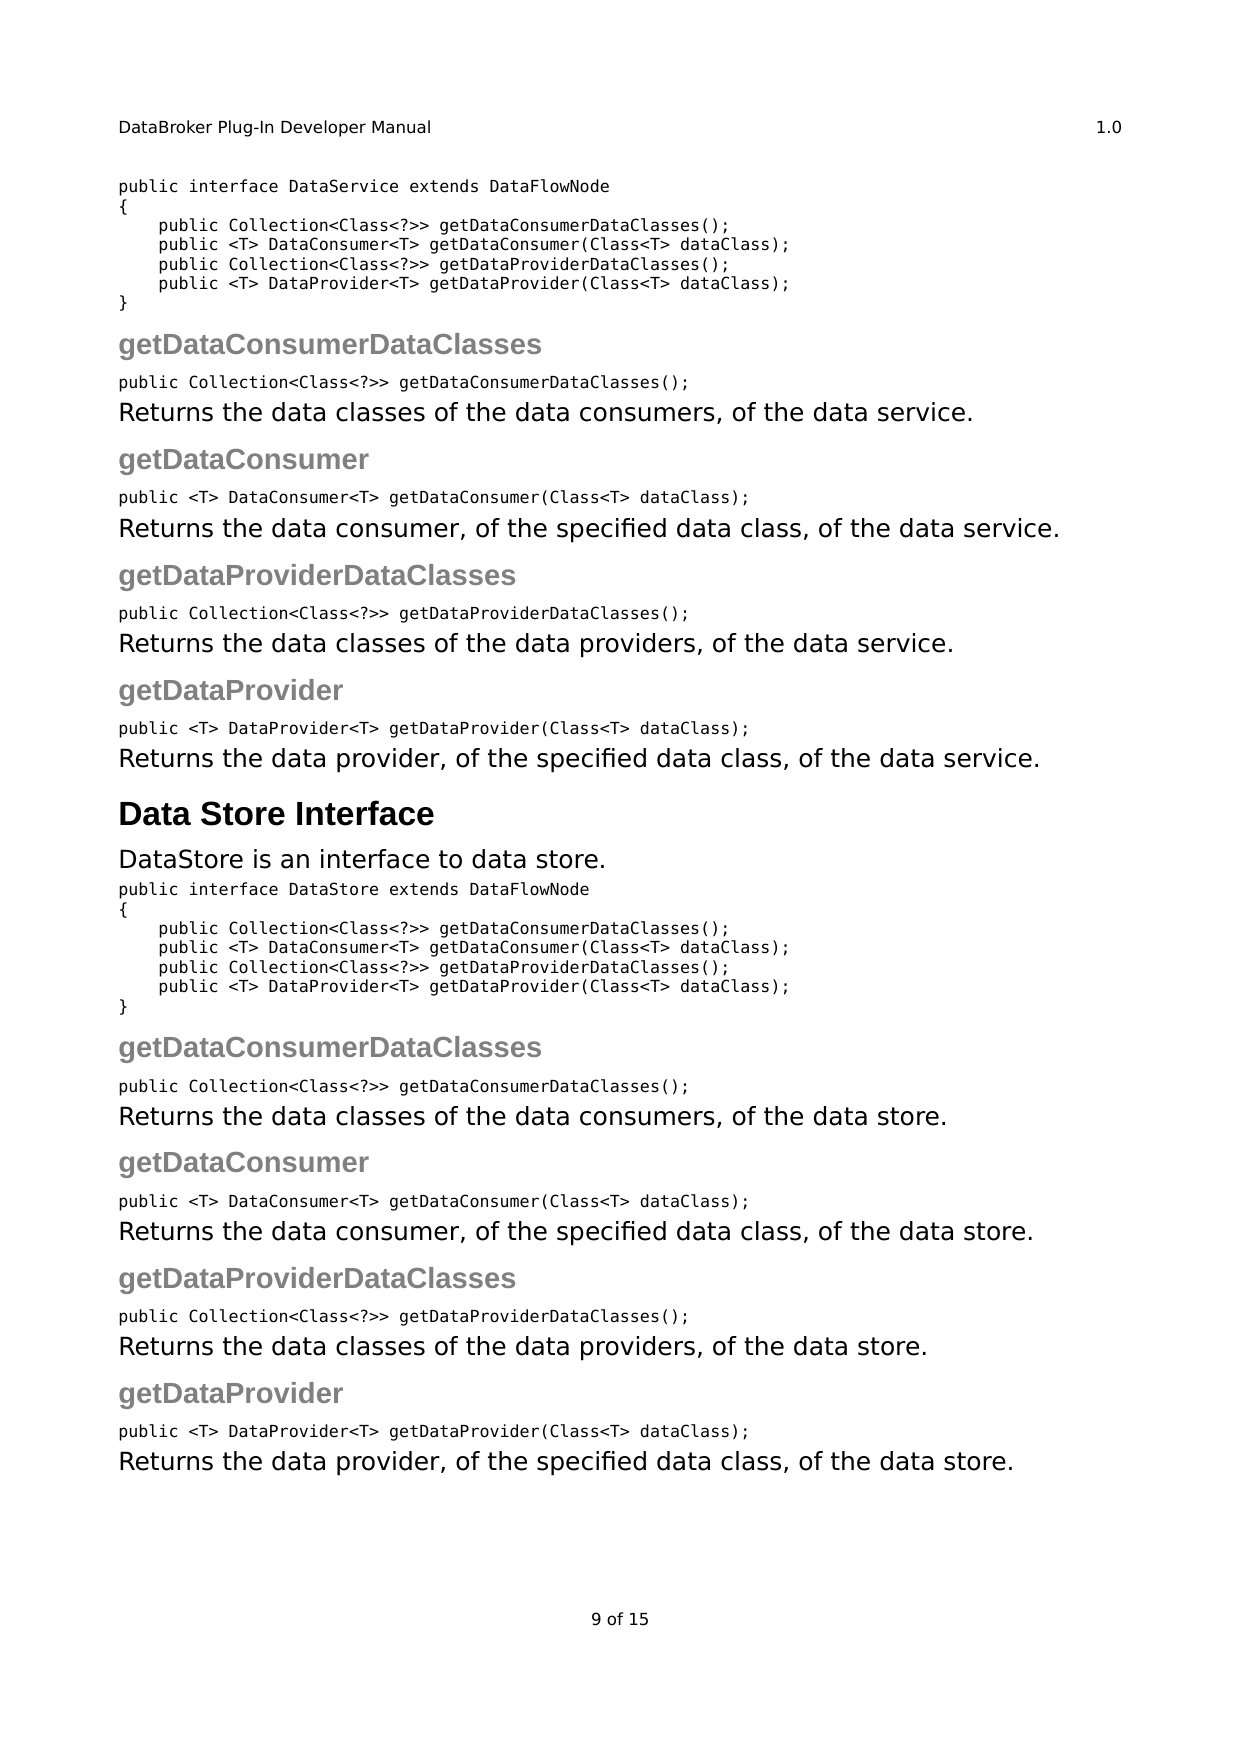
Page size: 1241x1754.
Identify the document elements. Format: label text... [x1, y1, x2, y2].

text public <T> DataProvider<T> getDataProvider(Class<T> dataClass); [118, 719, 1122, 738]
text public interface DataStore extends DataFlowNode { public Collection<Class<?>> getDataConsumerDataClasses(); public <T> DataConsumer<T> getDataConsumer(Class<T> dataClass); public Collection<Class<?>> getDataProviderDataClasses(); public <T> DataProvider<T> getDataProvider(Class<T> dataClass); } [118, 880, 1122, 1016]
text Returns the data consumer, of the specified data class, of the data store. [118, 1217, 1122, 1246]
text Returns the data provider, of the specified data class, of the data service. [118, 744, 1122, 773]
text public <T> DataProvider<T> getDataProvider(Class<T> dataClass); [118, 1422, 1122, 1441]
text Returns the data classes of the data providers, of the data store. [118, 1332, 1122, 1361]
subtitle getDataConsumer [118, 1146, 1122, 1179]
text public Collection<Class<?>> getDataConsumerDataClasses(); [118, 373, 1122, 393]
subtitle getDataConsumerDataClasses [118, 1030, 1122, 1064]
subtitle getDataProviderDataClasses [118, 557, 1122, 591]
text public interface DataService extends DataFlowNode { public Collection<Class<?>> getDataConsumerDataClasses(); public <T> DataConsumer<T> getDataConsumer(Class<T> dataClass); public Collection<Class<?>> getDataProviderDataClasses(); public <T> DataProvider<T> getDataProvider(Class<T> dataClass); } [118, 177, 1122, 313]
subtitle getDataConsumer [118, 442, 1122, 476]
text public Collection<Class<?>> getDataProviderDataClasses(); [118, 1307, 1122, 1326]
text Returns the data provider, of the specified data class, of the data store. [118, 1447, 1122, 1476]
text Returns the data consumer, of the specified data class, of the data service. [118, 514, 1122, 543]
subtitle getDataProviderDataClasses [118, 1261, 1122, 1294]
text public <T> DataConsumer<T> getDataConsumer(Class<T> dataClass); [118, 488, 1122, 508]
subtitle getDataConsumerDataClasses [118, 327, 1122, 361]
text Returns the data classes of the data providers, of the data service. [118, 629, 1122, 658]
subtitle getDataProvider [118, 1376, 1122, 1409]
text Returns the data classes of the data consumers, of the data store. [118, 1102, 1122, 1131]
text DataStore is an interface to data store. [118, 845, 1122, 874]
text public Collection<Class<?>> getDataProviderDataClasses(); [118, 603, 1122, 623]
text Returns the data classes of the data consumers, of the data service. [118, 399, 1122, 428]
subtitle getDataProvider [118, 673, 1122, 706]
text public Collection<Class<?>> getDataConsumerDataClasses(); [118, 1076, 1122, 1096]
text public <T> DataConsumer<T> getDataConsumer(Class<T> dataClass); [118, 1192, 1122, 1211]
subtitle Data Store Interface [118, 794, 1122, 833]
